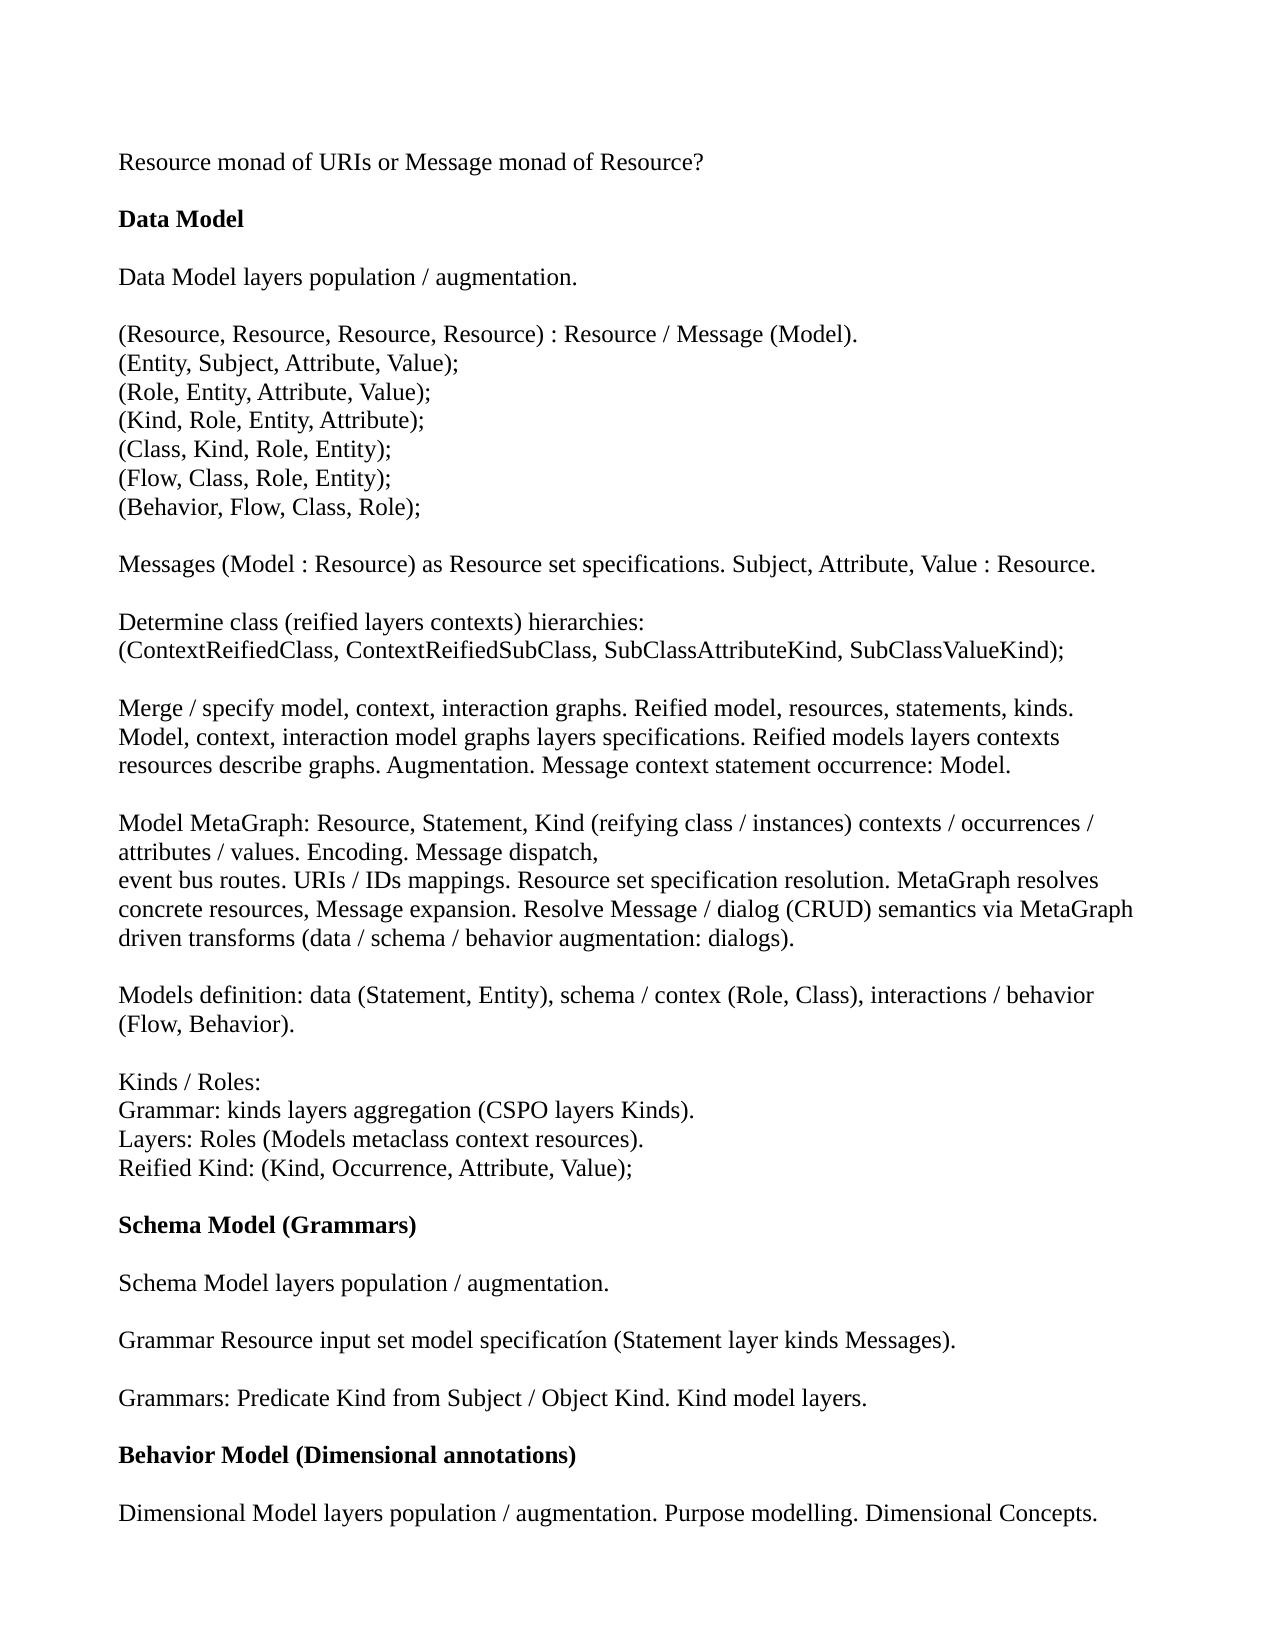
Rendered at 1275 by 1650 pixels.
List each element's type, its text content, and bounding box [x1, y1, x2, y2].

text Behavior Model (Dimensional annotations) [118, 1441, 1157, 1469]
text Kinds / Roles: Grammar: kinds layers aggregation (CSPO layers Kinds). Layers: Roles (Models metaclass context resources). Reified Kind: (Kind, Occurrence, Attribute, Value); [118, 1038, 1157, 1182]
text Models definition: data (Statement, Entity), schema / contex (Role, Class), interactions / behavior (Flow, Behavior). [118, 952, 1157, 1038]
text Data Model [118, 204, 1157, 233]
text Determine class (reified layers contexts) hierarchies: (ContextReifiedClass, ContextReifiedSubClass, SubClassAttributeKind, SubClassValueKind); [118, 607, 1157, 664]
text Schema Model layers population / augmentation. [118, 1268, 1157, 1297]
text Resource monad of URIs or Message monad of Resource? [118, 118, 1157, 176]
text (Resource, Resource, Resource, Resource) : Resource / Message (Model). (Entity, Subject, Attribute, Value); (Role, Entity, Attribute, Value); (Kind, Role, Entity, Attribute); (Class, Kind, Role, Entity); (Flow, Class, Role, Entity); (Behavior, Flow, Class, Role); [118, 319, 1157, 521]
text Grammars: Predicate Kind from Subject / Object Kind. Kind model layers. [118, 1383, 1157, 1412]
text Schema Model (Grammars) [118, 1211, 1157, 1239]
text Messages (Model : Resource) as Resource set specifications. Subject, Attribute, Value : Resource. [118, 521, 1157, 578]
text Data Model layers population / augmentation. [118, 262, 1157, 291]
text Dimensional Model layers population / augmentation. Purpose modelling. Dimensional Concepts. [118, 1498, 1157, 1527]
text Model MetaGraph: Resource, Statement, Kind (reifying class / instances) contexts / occurrences / attributes / values. Encoding. Message dispatch, event bus routes. URIs / IDs mappings. Resource set specification resolution. MetaGraph resolves concrete resources, Message expansion. Resolve Message / dialog (CRUD) semantics via MetaGraph driven transforms (data / schema / behavior augmentation: dialogs). [118, 779, 1157, 952]
text Merge / specify model, context, interaction graphs. Reified model, resources, statements, kinds. Model, context, interaction model graphs layers specifications. Reified models layers contexts resources describe graphs. Augmentation. Message context statement occurrence: Model. [118, 664, 1157, 779]
text Grammar Resource input set model specificatíon (Statement layer kinds Messages). [118, 1326, 1157, 1354]
